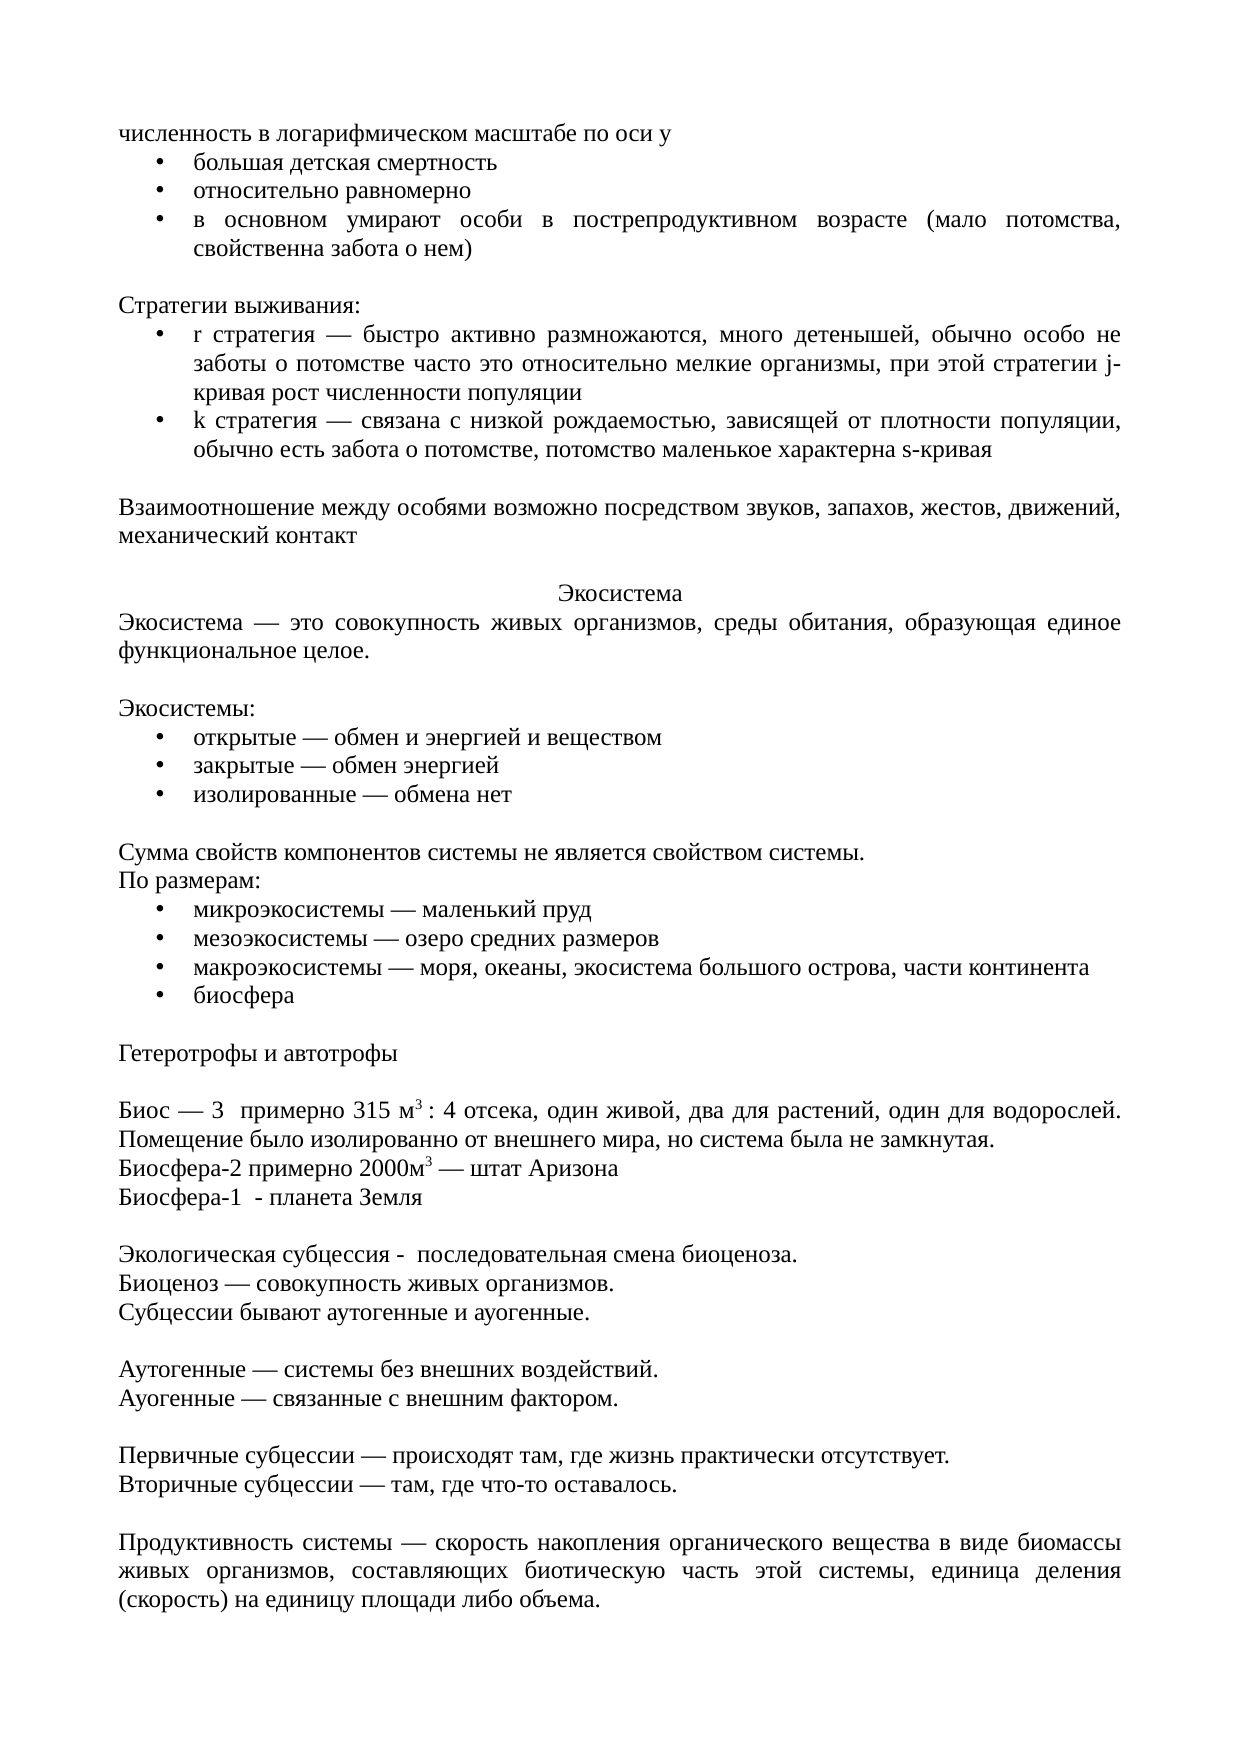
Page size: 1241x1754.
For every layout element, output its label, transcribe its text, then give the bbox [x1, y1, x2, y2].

text Экосистема [118, 578, 1122, 607]
text Вторичные субцессии — там, где что-то оставалось. [118, 1469, 1122, 1498]
text Биоценоз — совокупность живых организмов. [118, 1268, 1122, 1297]
list большая детская смертность [156, 147, 1122, 176]
list микроэкосистемы — маленький пруд [156, 894, 1122, 923]
list макроэкосистемы — моря, океаны, экосистема большого острова, части континента [156, 952, 1122, 981]
list биосфера [156, 981, 1122, 1009]
text Сумма свойств компонентов системы не является свойством системы. [118, 837, 1122, 866]
text Экологическая субцессия - последовательная смена биоценоза. [118, 1239, 1122, 1268]
list открытые — обмен и энергией и веществом [156, 722, 1122, 751]
list мезоэкосистемы — озеро средних размеров [156, 923, 1122, 952]
text Взаимоотношение между особями возможно посредством звуков, запахов, жестов, движений, механический контакт [118, 492, 1122, 549]
text Биос — 3 примерно 315 м3 : 4 отсека, один живой, два для растений, один для водорослей. Помещение было изолированно от внешнего мира, но система была не замкнутая. [118, 1096, 1122, 1153]
text Ауогенные — связанные с внешним фактором. [118, 1383, 1122, 1412]
text Биосфера-2 примерно 2000м3 — штат Аризона [118, 1153, 1122, 1182]
text Биосфера-1 - планета Земля [118, 1182, 1122, 1211]
text Экосистема — это совокупность живых организмов, среды обитания, образующая единое функциональное целое. [118, 607, 1122, 664]
text Аутогенные — системы без внешних воздействий. [118, 1354, 1122, 1383]
list изолированные — обмена нет [156, 779, 1122, 808]
list относительно равномерно [156, 176, 1122, 204]
list r стратегия — быстро активно размножаются, много детенышей, обычно особо не заботы о потомстве часто это относительно мелкие организмы, при этой стратегии j-кривая рост численности популяции [156, 319, 1122, 406]
text Продуктивность системы — скорость накопления органического вещества в виде биомассы живых организмов, составляющих биотическую часть этой системы, единица деления (скорость) на единицу площади либо объема. [118, 1527, 1122, 1613]
list k стратегия — связана с низкой рождаемостью, зависящей от плотности популяции, обычно есть забота о потомстве, потомство маленькое характерна s-кривая [156, 406, 1122, 463]
text Стратегии выживания: [118, 291, 1122, 319]
text Субцессии бывают аутогенные и ауогенные. [118, 1297, 1122, 1326]
text Экосистемы: [118, 693, 1122, 722]
text численность в логарифмическом масштабе по оси у [118, 118, 1122, 147]
text По размерам: [118, 866, 1122, 894]
text Первичные субцессии — происходят там, где жизнь практически отсутствует. [118, 1441, 1122, 1469]
list закрытые — обмен энергией [156, 751, 1122, 779]
list в основном умирают особи в пострепродуктивном возрасте (мало потомства, свойственна забота о нем) [156, 204, 1122, 262]
text Гетеротрофы и автотрофы [118, 1038, 1122, 1067]
